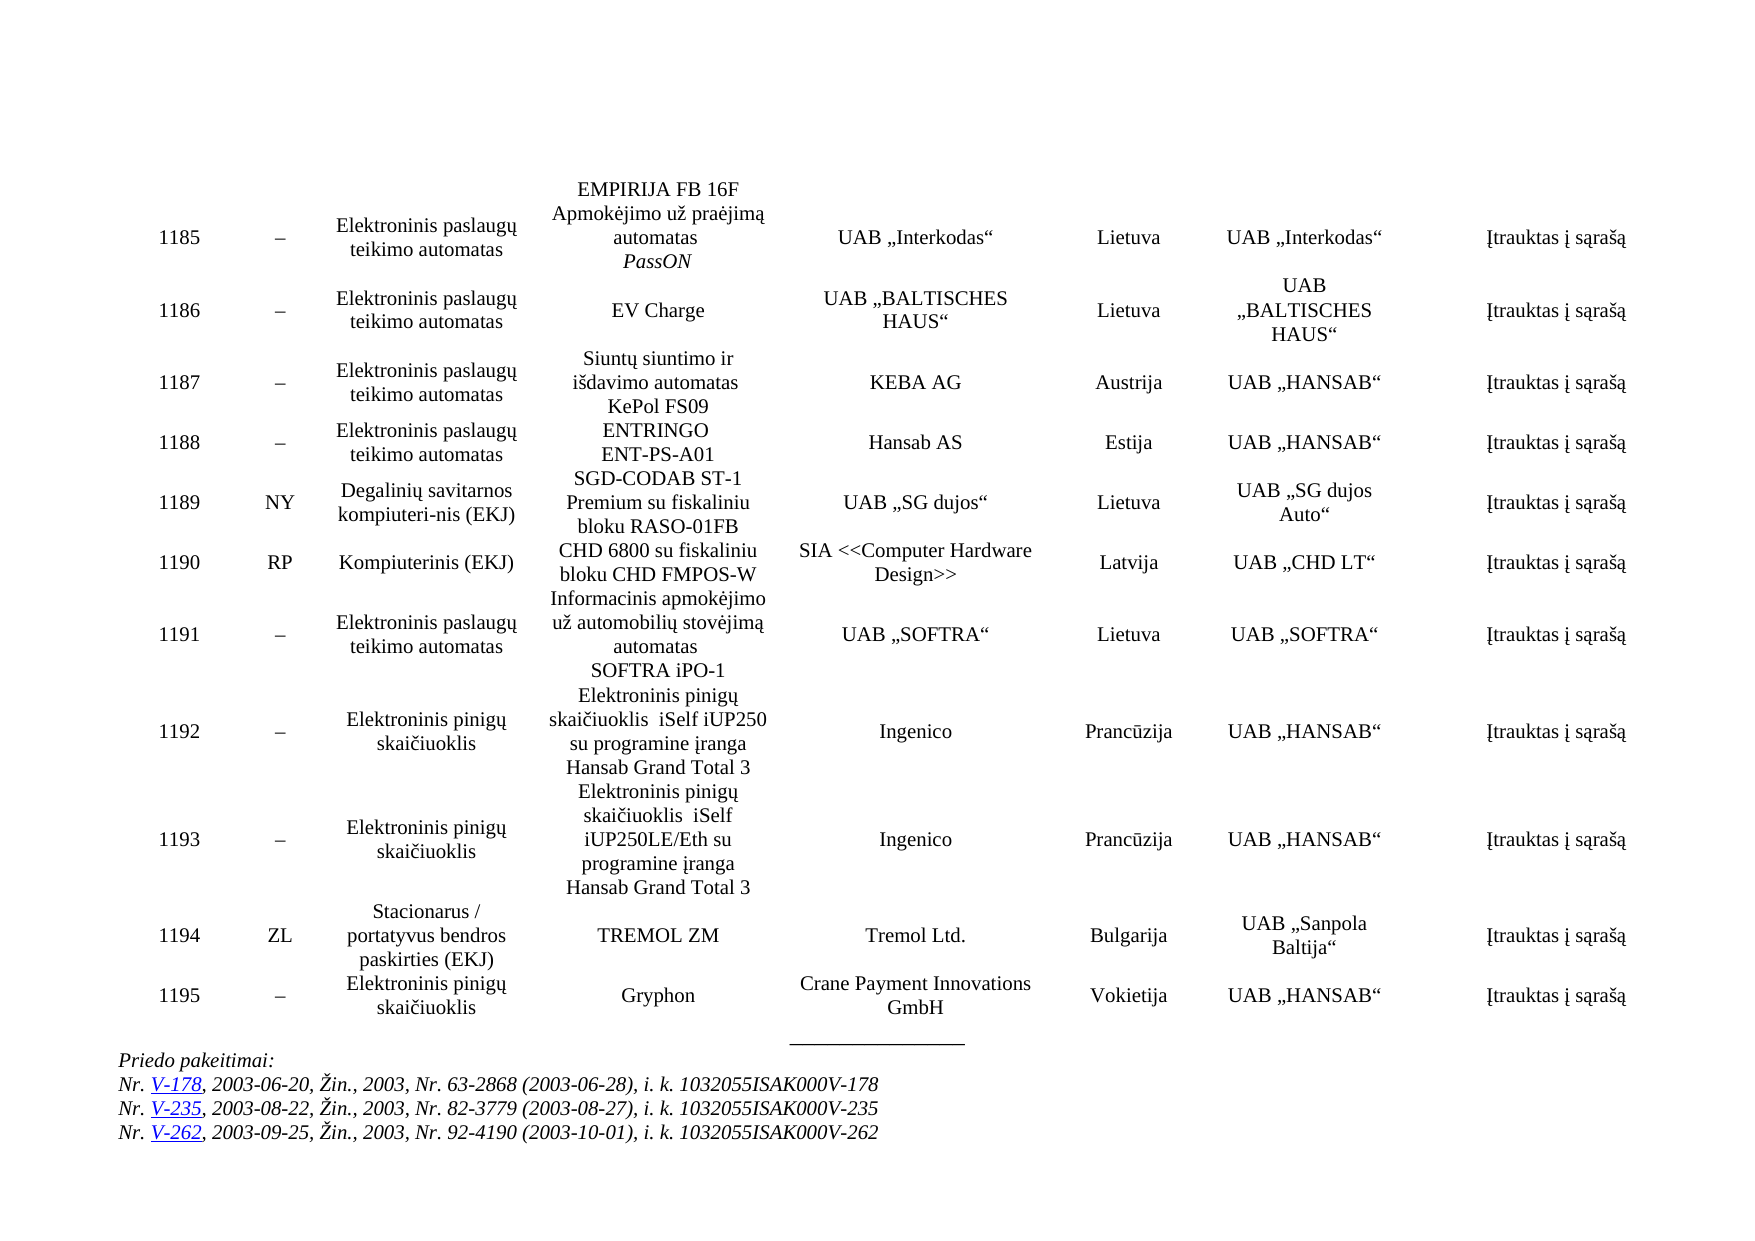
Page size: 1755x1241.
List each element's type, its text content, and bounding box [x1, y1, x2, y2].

table_cell SIA <<Computer Hardware Design>> [779, 538, 1052, 586]
table_cell Elektroninis paslaugų teikimo automatas [316, 418, 537, 466]
table_cell Įtrauktas į sąrašą [1403, 971, 1709, 1019]
table_cell – [244, 971, 316, 1019]
table_cell Įtrauktas į sąrašą [1403, 683, 1709, 779]
table_cell UAB „CHD LT“ [1206, 538, 1403, 586]
table_cell 1187 [115, 346, 244, 418]
table_cell Įtrauktas į sąrašą [1403, 779, 1709, 899]
table_cell Lietuva [1052, 466, 1206, 538]
table_cell UAB „SG dujos Auto“ [1206, 466, 1403, 538]
table_cell Elektroninis paslaugų teikimo automatas [316, 346, 537, 418]
table_cell KEBA AG [779, 346, 1052, 418]
table_cell – [244, 418, 316, 466]
table_cell UAB „HANSAB“ [1206, 779, 1403, 899]
text ______________ [118, 1019, 1636, 1048]
table_cell Kompiuterinis (EKJ) [316, 538, 537, 586]
table_cell Informacinis apmokėjimo už automobilių stovėjimą automatas SOFTRA iPO-1 [537, 586, 779, 682]
table_cell 1185 [115, 201, 244, 273]
table_cell [115, 177, 244, 201]
table_cell UAB „BALTISCHES HAUS“ [1206, 274, 1403, 346]
table_cell UAB „SG dujos“ [779, 466, 1052, 538]
table_cell Elektroninis pinigų skaičiuoklis [316, 683, 537, 779]
table_cell Elektroninis paslaugų teikimo automatas [316, 274, 537, 346]
table_cell [1052, 177, 1206, 201]
table_cell ZL [244, 899, 316, 971]
table_cell [244, 177, 316, 201]
table_cell Įtrauktas į sąrašą [1403, 899, 1709, 971]
table_cell 1193 [115, 779, 244, 899]
table_cell UAB „Interkodas“ [1206, 201, 1403, 273]
table_cell UAB „SOFTRA“ [1206, 586, 1403, 682]
text Nr. V-262, 2003-09-25, Žin., 2003, Nr. 92-4190 (2003-10-01), i. k. 1032055ISAK000V-262 [118, 1120, 1636, 1144]
table_cell Įtrauktas į sąrašą [1403, 538, 1709, 586]
text Nr. V-235, 2003-08-22, Žin., 2003, Nr. 82-3779 (2003-08-27), i. k. 1032055ISAK000V-235 [118, 1096, 1636, 1120]
table_cell Įtrauktas į sąrašą [1403, 201, 1709, 273]
text Priedo pakeitimai: [118, 1048, 1636, 1072]
table_cell Elektroninis paslaugų teikimo automatas [316, 586, 537, 682]
table_cell 1190 [115, 538, 244, 586]
table_cell Stacionarus / portatyvus bendros paskirties (EKJ) [316, 899, 537, 971]
table_cell Lietuva [1052, 274, 1206, 346]
text Nr. V-178, 2003-06-20, Žin., 2003, Nr. 63-2868 (2003-06-28), i. k. 1032055ISAK000V-178 [118, 1072, 1636, 1096]
table_cell Elektroninis paslaugų teikimo automatas [316, 201, 537, 273]
table_cell – [244, 346, 316, 418]
table_cell UAB „SOFTRA“ [779, 586, 1052, 682]
table_cell Latvija [1052, 538, 1206, 586]
table_cell – [244, 274, 316, 346]
table_cell Austrija [1052, 346, 1206, 418]
table_cell [1206, 177, 1403, 201]
table_cell UAB „BALTISCHES HAUS“ [779, 274, 1052, 346]
table_cell 1189 [115, 466, 244, 538]
table_cell – [244, 779, 316, 899]
table_cell Elektroninis pinigų skaičiuoklis [316, 779, 537, 899]
table_cell Įtrauktas į sąrašą [1403, 346, 1709, 418]
table_cell EV Charge [537, 274, 779, 346]
table_cell NY [244, 466, 316, 538]
table_cell Ingenico [779, 683, 1052, 779]
table_cell UAB „HANSAB“ [1206, 418, 1403, 466]
table_cell Elektroninis pinigų skaičiuoklis iSelf iUP250 su programine įranga Hansab Grand Total 3 [537, 683, 779, 779]
table_cell Crane Payment Innovations GmbH [779, 971, 1052, 1019]
table_cell Tremol Ltd. [779, 899, 1052, 971]
table_cell 1195 [115, 971, 244, 1019]
table_cell – [244, 201, 316, 273]
table_cell Prancūzija [1052, 683, 1206, 779]
table_cell Prancūzija [1052, 779, 1206, 899]
table_cell UAB „HANSAB“ [1206, 971, 1403, 1019]
table_cell UAB „HANSAB“ [1206, 346, 1403, 418]
table_cell – [244, 586, 316, 682]
table_cell – [244, 683, 316, 779]
table_cell UAB „HANSAB“ [1206, 683, 1403, 779]
table_cell UAB „Interkodas“ [779, 201, 1052, 273]
table_cell Elektroninis pinigų skaičiuoklis iSelf iUP250LE/Eth su programine įranga Hansab Grand Total 3 [537, 779, 779, 899]
table_cell ENTRINGO ENT-PS-A01 [537, 418, 779, 466]
table_cell Ingenico [779, 779, 1052, 899]
table_cell SGD-CODAB ST-1 Premium su fiskaliniu bloku RASO-01FB [537, 466, 779, 538]
table_cell Bulgarija [1052, 899, 1206, 971]
table_cell CHD 6800 su fiskaliniu bloku CHD FMPOS-W [537, 538, 779, 586]
table_cell Siuntų siuntimo ir išdavimo automatas KePol FS09 [537, 346, 779, 418]
table_cell Įtrauktas į sąrašą [1403, 466, 1709, 538]
table_cell Gryphon [537, 971, 779, 1019]
table_cell Elektroninis pinigų skaičiuoklis [316, 971, 537, 1019]
table_cell TREMOL ZM [537, 899, 779, 971]
table_cell Įtrauktas į sąrašą [1403, 586, 1709, 682]
table_cell Apmokėjimo už praėjimą automatas PassON [537, 201, 779, 273]
table_cell Lietuva [1052, 201, 1206, 273]
table_cell [316, 177, 537, 201]
table_cell [779, 177, 1052, 201]
table_cell Vokietija [1052, 971, 1206, 1019]
table_cell 1194 [115, 899, 244, 971]
table_cell [1403, 177, 1709, 201]
table_cell Estija [1052, 418, 1206, 466]
table_cell Lietuva [1052, 586, 1206, 682]
table_cell RP [244, 538, 316, 586]
table_cell Įtrauktas į sąrašą [1403, 274, 1709, 346]
table_cell Hansab AS [779, 418, 1052, 466]
table_cell 1192 [115, 683, 244, 779]
table_cell 1188 [115, 418, 244, 466]
table_cell Degalinių savitarnos kompiuteri-nis (EKJ) [316, 466, 537, 538]
table_cell Įtrauktas į sąrašą [1403, 418, 1709, 466]
table_cell 1191 [115, 586, 244, 682]
table_cell EMPIRIJA FB 16F [537, 177, 779, 201]
table_cell 1186 [115, 274, 244, 346]
table_cell UAB „Sanpola Baltija“ [1206, 899, 1403, 971]
